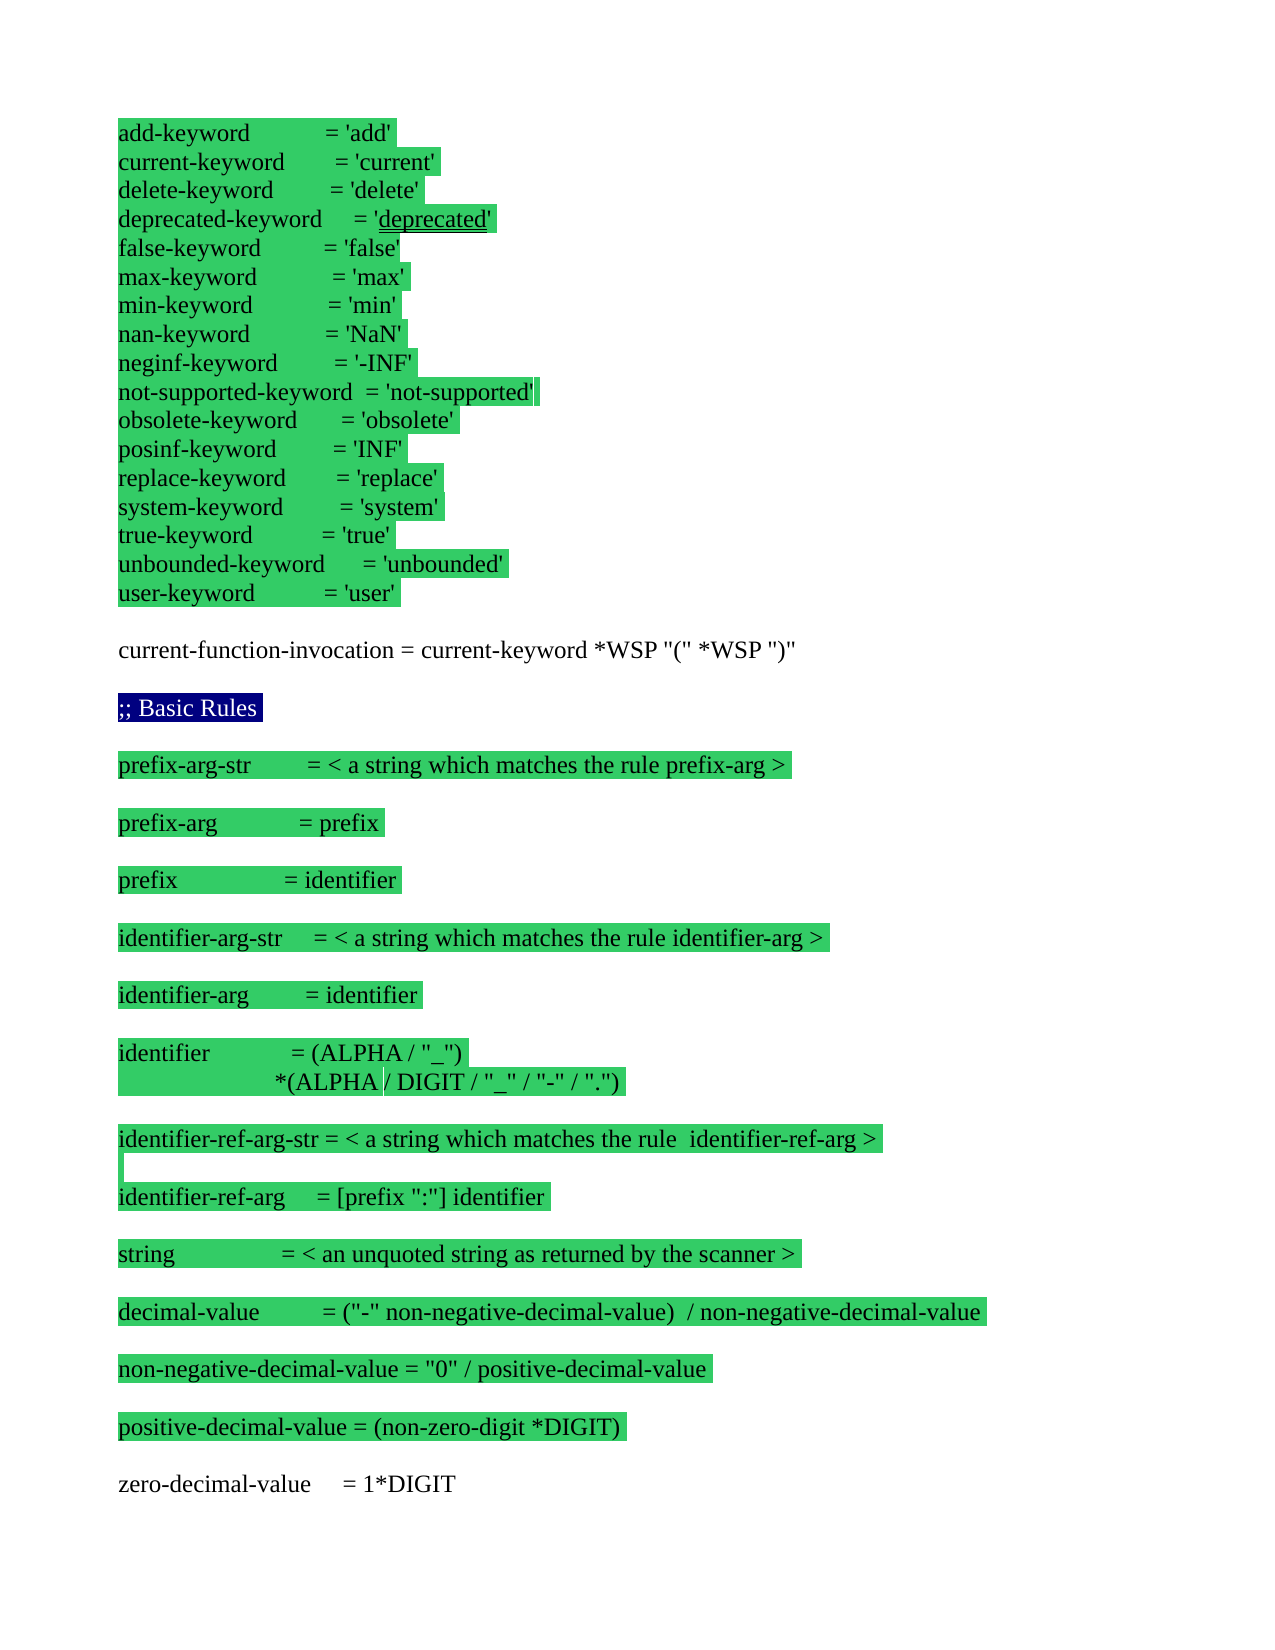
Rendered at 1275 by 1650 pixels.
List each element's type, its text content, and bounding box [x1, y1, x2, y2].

text non-negative-decimal-value = "0" / positive-decimal-value [118, 1354, 1157, 1383]
text *(ALPHA / DIGIT / "_" / "-" / ".") [118, 1067, 1157, 1096]
text identifier-arg-str = < a string which matches the rule identifier-arg > [118, 923, 1157, 952]
text string = < an unquoted string as returned by the scanner > [118, 1239, 1157, 1268]
text not-supported-keyword = 'not-supported' [118, 377, 1157, 406]
text identifier-arg = identifier [118, 981, 1157, 1009]
text ;; Basic Rules [118, 693, 1157, 722]
text add-keyword = 'add' [118, 118, 1157, 147]
text identifier = (ALPHA / "_") [118, 1038, 1157, 1067]
text replace-keyword = 'replace' [118, 463, 1157, 492]
text decimal-value = ("-" non-negative-decimal-value) / non-negative-decimal-value [118, 1297, 1157, 1326]
text true-keyword = 'true' [118, 521, 1157, 549]
text positive-decimal-value = (non-zero-digit *DIGIT) [118, 1412, 1157, 1441]
text current-function-invocation = current-keyword *WSP "(" *WSP ")" [118, 636, 1157, 664]
text prefix-arg-str = < a string which matches the rule prefix-arg > [118, 751, 1157, 779]
text identifier-ref-arg = [prefix ":"] identifier [118, 1182, 1157, 1211]
text user-keyword = 'user' [118, 578, 1157, 607]
text obsolete-keyword = 'obsolete' [118, 406, 1157, 434]
text delete-keyword = 'delete' [118, 176, 1157, 204]
text neginf-keyword = '-INF' [118, 348, 1157, 377]
text unbounded-keyword = 'unbounded' [118, 549, 1157, 578]
text deprecated-keyword = 'deprecated' [118, 204, 1157, 233]
text false-keyword = 'false' [118, 233, 1157, 262]
text prefix-arg = prefix [118, 808, 1157, 837]
text posinf-keyword = 'INF' [118, 434, 1157, 463]
text prefix = identifier [118, 866, 1157, 894]
text nan-keyword = 'NaN' [118, 319, 1157, 348]
text zero-decimal-value = 1*DIGIT [118, 1469, 1157, 1498]
text identifier-ref-arg-str = < a string which matches the rule identifier-ref-arg > [118, 1124, 1157, 1153]
text min-keyword = 'min' [118, 291, 1157, 319]
text system-keyword = 'system' [118, 492, 1157, 521]
text max-keyword = 'max' [118, 262, 1157, 291]
text current-keyword = 'current' [118, 147, 1157, 176]
